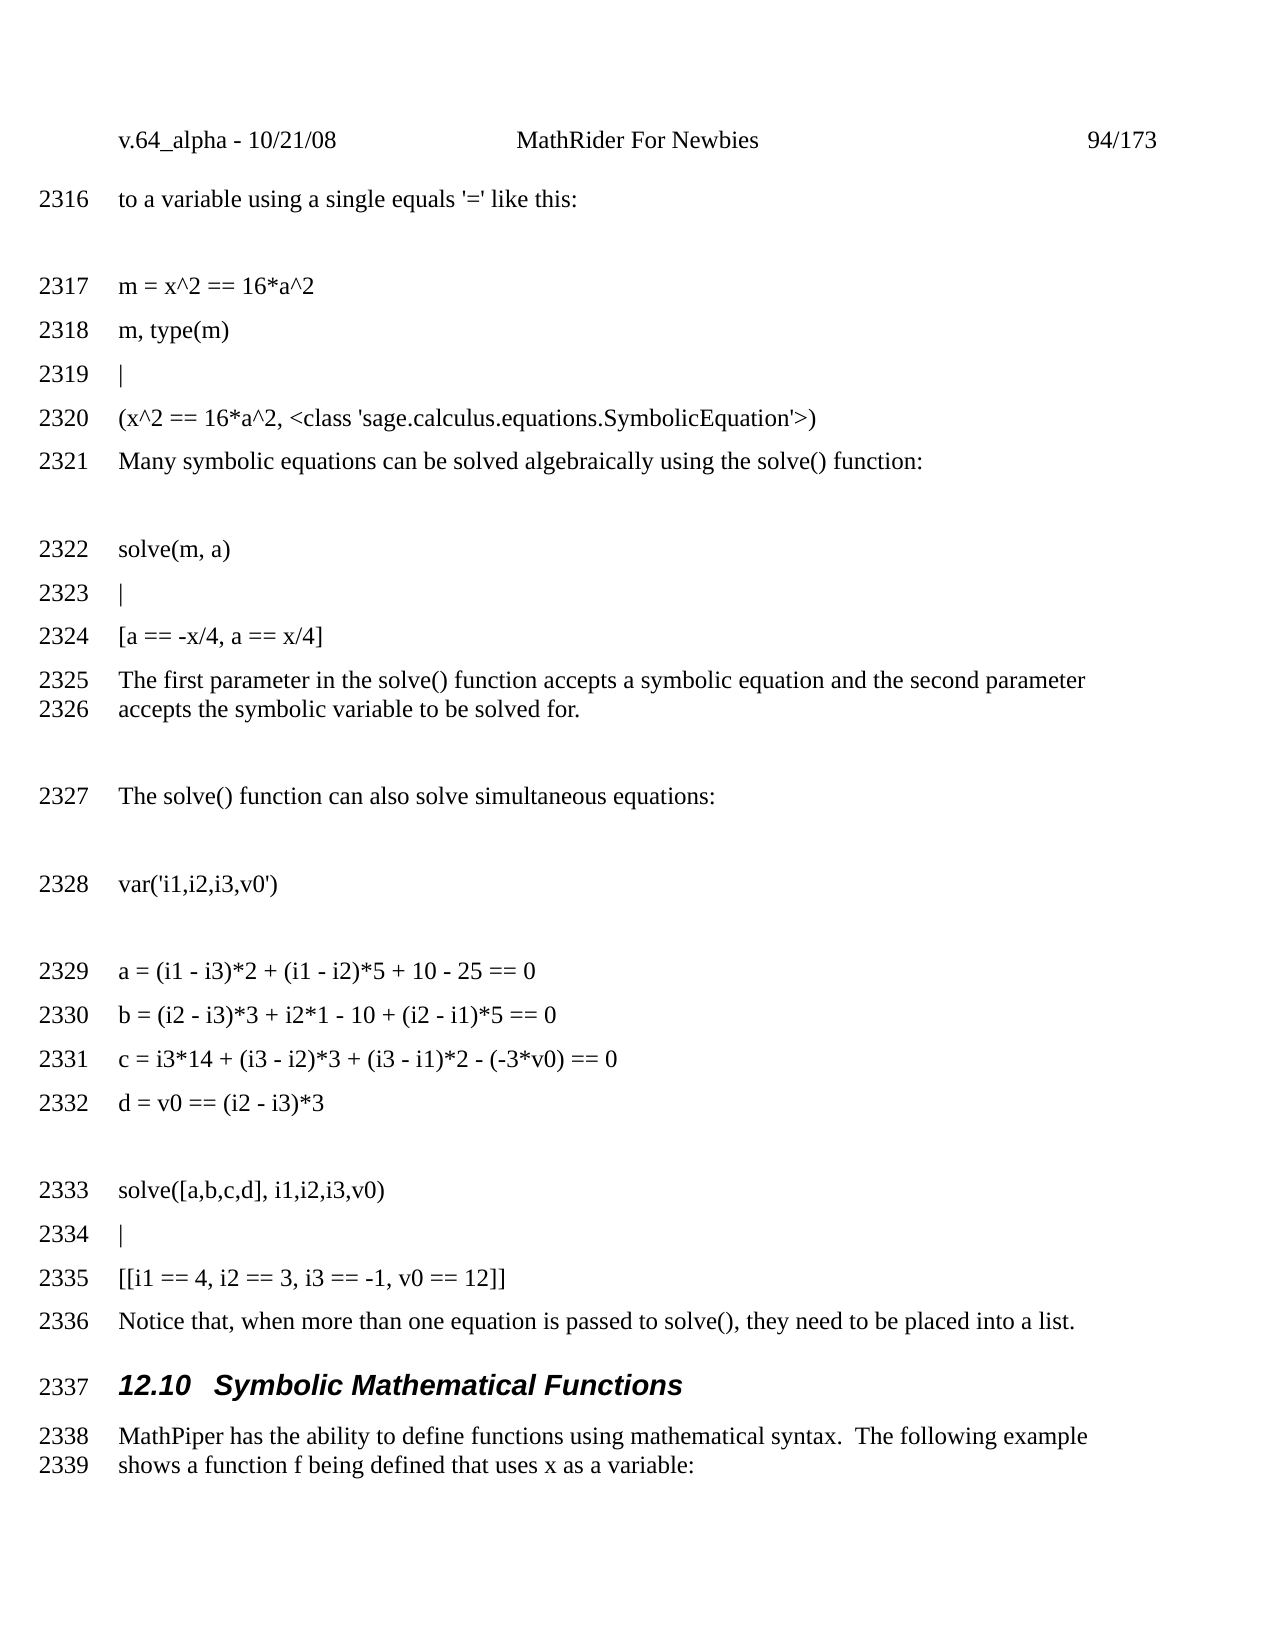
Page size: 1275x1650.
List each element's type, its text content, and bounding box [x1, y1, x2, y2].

text MathPiper has the ability to define functions using mathematical syntax. The following example shows a function f being defined that uses x as a variable: [118, 1421, 1157, 1479]
text solve([a,b,c,d], i1,i2,i3,v0) [118, 1175, 1157, 1204]
text m = x^2 == 16*a^2 [118, 271, 1157, 300]
text | [118, 1219, 1157, 1248]
text The solve() function can also solve simultaneous equations: [118, 781, 1157, 810]
text (x^2 == 16*a^2, <class 'sage.calculus.equations.SymbolicEquation'>) [118, 403, 1157, 431]
text | [118, 359, 1157, 388]
text d = v0 == (i2 - i3)*3 [118, 1088, 1157, 1116]
text c = i3*14 + (i3 - i2)*3 + (i3 - i1)*2 - (-3*v0) == 0 [118, 1044, 1157, 1073]
text The first parameter in the solve() function accepts a symbolic equation and the second parameter accepts the symbolic variable to be solved for. [118, 665, 1157, 723]
text | [118, 578, 1157, 606]
text [[i1 == 4, i2 == 3, i3 == -1, v0 == 12]] [118, 1263, 1157, 1291]
text b = (i2 - i3)*3 + i2*1 - 10 + (i2 - i1)*5 == 0 [118, 1000, 1157, 1029]
text to a variable using a single equals '=' like this: [118, 184, 1157, 213]
text Notice that, when more than one equation is passed to solve(), they need to be placed into a list. [118, 1306, 1157, 1335]
text [a == -x/4, a == x/4] [118, 621, 1157, 650]
subtitle Symbolic Mathematical Functions [118, 1368, 1157, 1401]
text a = (i1 - i3)*2 + (i1 - i2)*5 + 10 - 25 == 0 [118, 956, 1157, 985]
text solve(m, a) [118, 534, 1157, 563]
text Many symbolic equations can be solved algebraically using the solve() function: [118, 446, 1157, 475]
text m, type(m) [118, 315, 1157, 344]
text var('i1,i2,i3,v0') [118, 869, 1157, 898]
